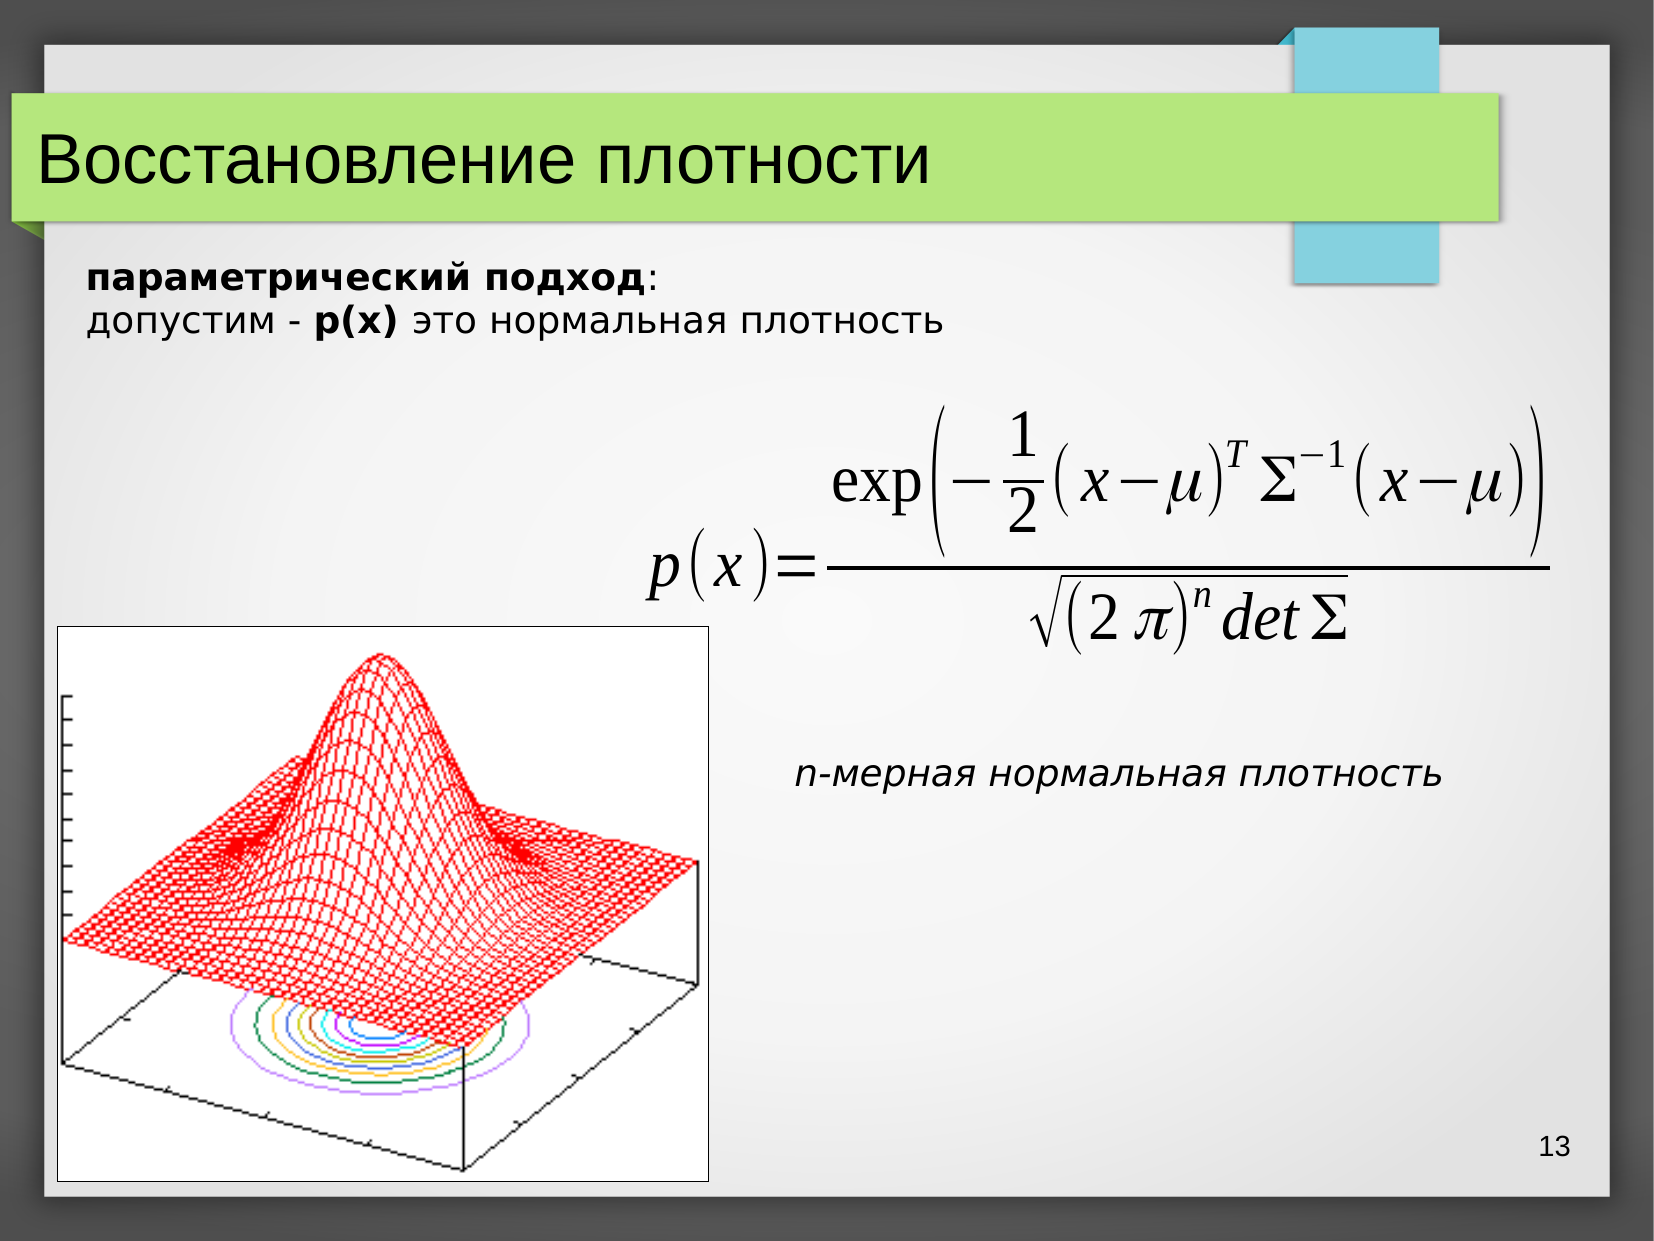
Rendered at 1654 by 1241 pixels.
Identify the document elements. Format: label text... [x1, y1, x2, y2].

title Восстановление плотности [35, 118, 1489, 200]
picture [0, 0, 1654, 1241]
chart [635, 401, 1560, 662]
text_box n-мерная нормальная плотность [767, 744, 1489, 846]
text_box параметрический подход: допустим - p(x) это нормальная плотность [70, 248, 1016, 394]
